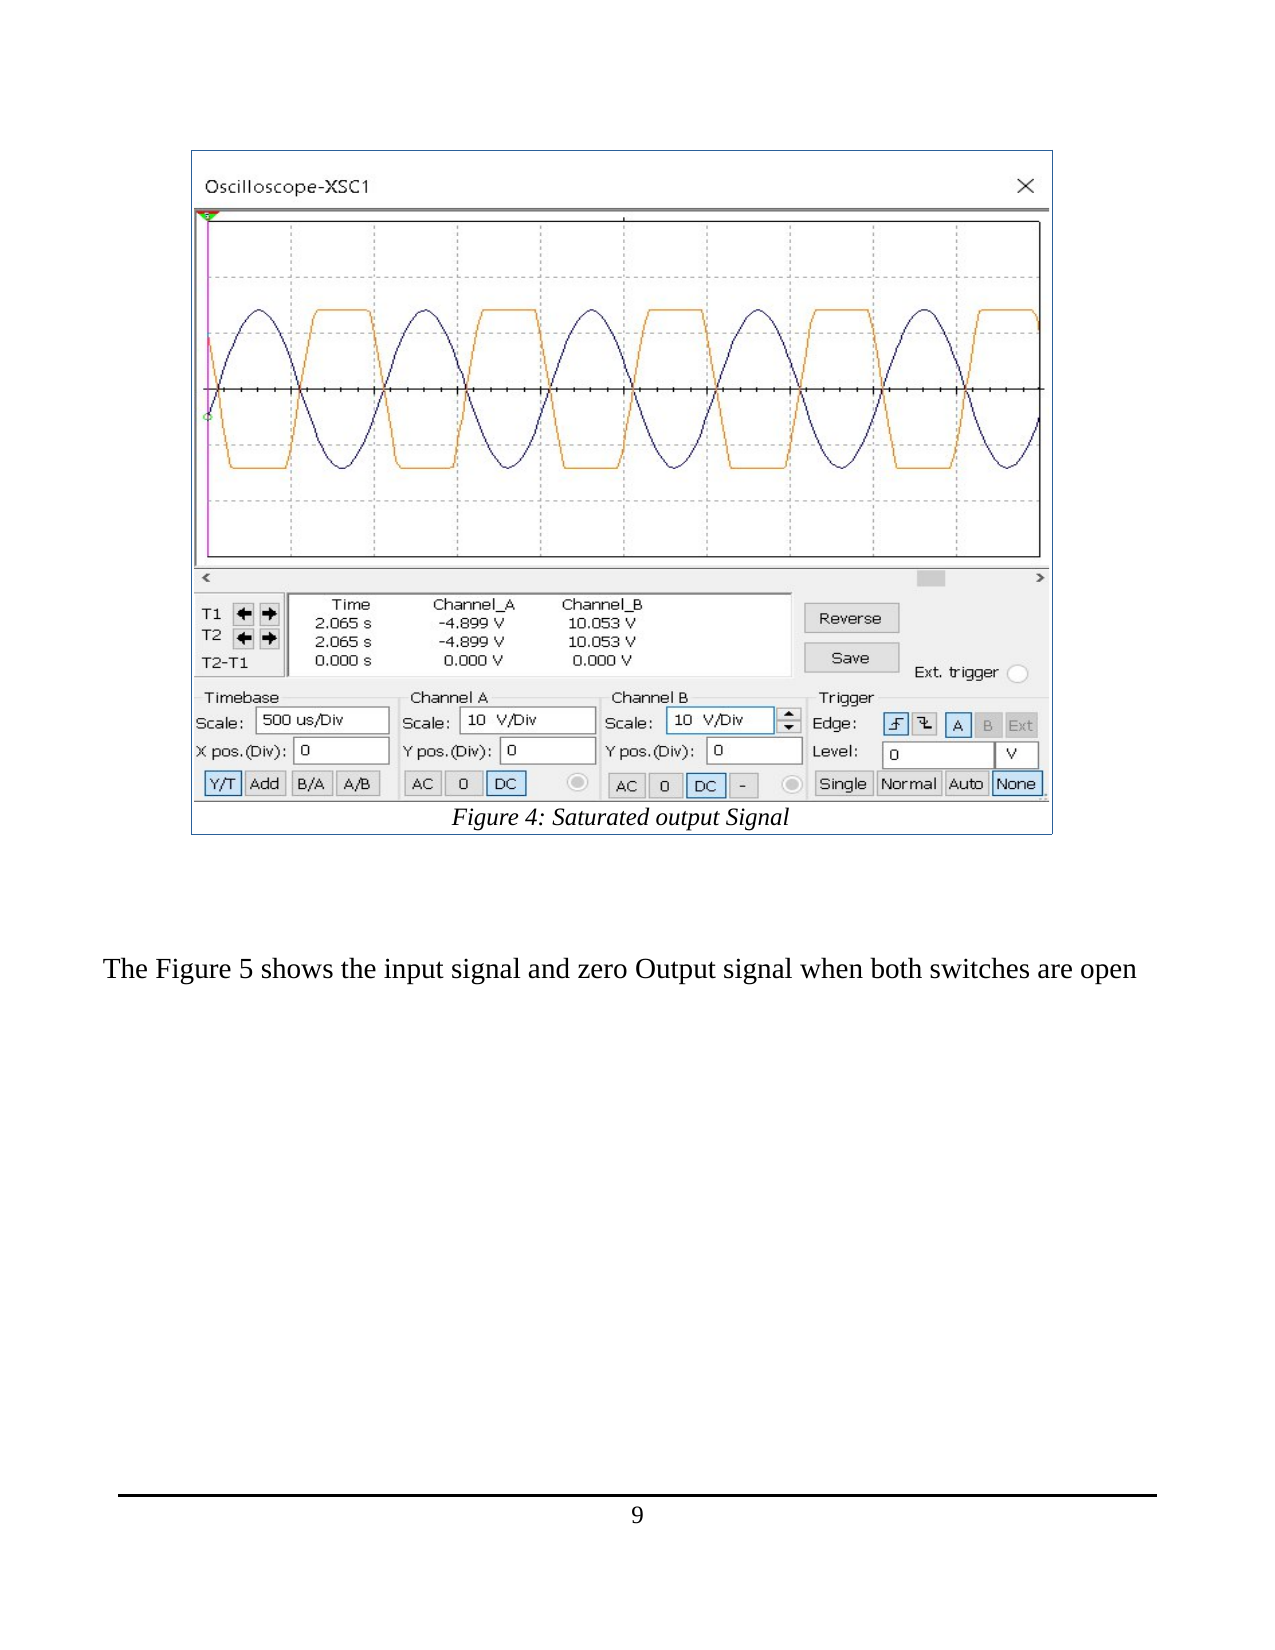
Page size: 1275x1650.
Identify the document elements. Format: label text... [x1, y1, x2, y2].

text Figure 4: Saturated output Signal [194, 802, 1049, 831]
text The Figure 5 shows the input signal and zero Output signal when both switches are open [103, 951, 1157, 985]
picture [194, 165, 1050, 802]
